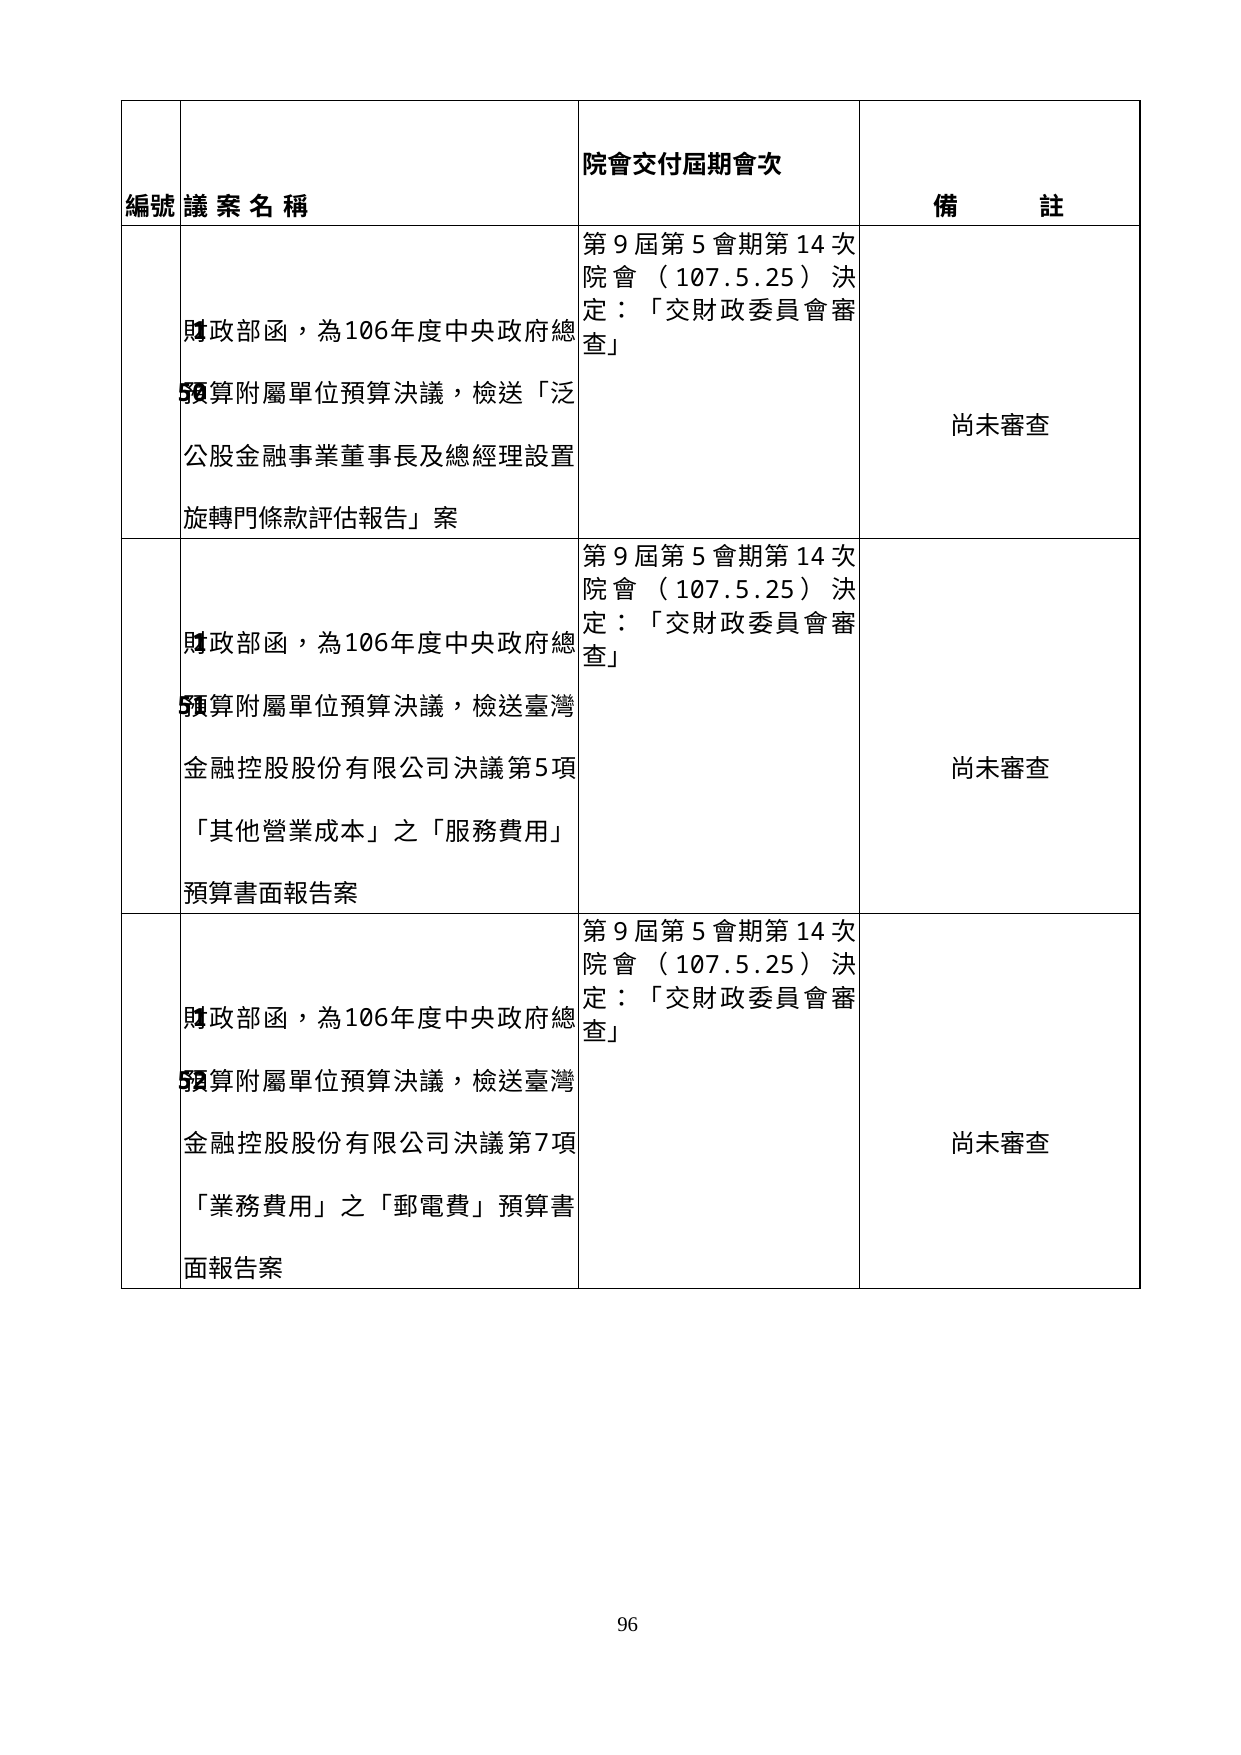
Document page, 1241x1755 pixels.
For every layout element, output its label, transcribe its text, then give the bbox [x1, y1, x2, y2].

table_header 編號 [122, 101, 180, 225]
table_header 議案名稱 [181, 101, 578, 225]
table_cell [122, 226, 180, 538]
table_cell 財政部函，為106年度中央政府總預算附屬單位預算決議，檢送臺灣金融控股股份有限公司決議第5項「其他營業成本」之「服務費用」預算書面報告案 [181, 539, 578, 913]
table_cell 財政部函，為106年度中央政府總預算附屬單位預算決議，檢送「泛公股金融事業董事長及總經理設置旋轉門條款評估報告」案 [181, 226, 578, 538]
table_cell 第9屆第5會期第14次院會（107.5.25）決定：「交財政委員會審查」 [579, 914, 859, 1288]
table_header 院會交付屆期會次 [579, 101, 859, 225]
table_header 備 註 [860, 101, 1139, 225]
table_cell 財政部函，為106年度中央政府總預算附屬單位預算決議，檢送臺灣金融控股股份有限公司決議第7項「業務費用」之「郵電費」預算書面報告案 [181, 914, 578, 1288]
table_cell 第9屆第5會期第14次院會（107.5.25）決定：「交財政委員會審查」 [579, 539, 859, 913]
table_cell 尚未審查 [860, 914, 1139, 1288]
table_cell 尚未審查 [860, 539, 1139, 913]
table_cell 尚未審查 [860, 226, 1139, 538]
table_cell [122, 914, 180, 1288]
table_cell [122, 539, 180, 913]
table_cell 第9屆第5會期第14次院會（107.5.25）決定：「交財政委員會審查」 [579, 226, 859, 538]
